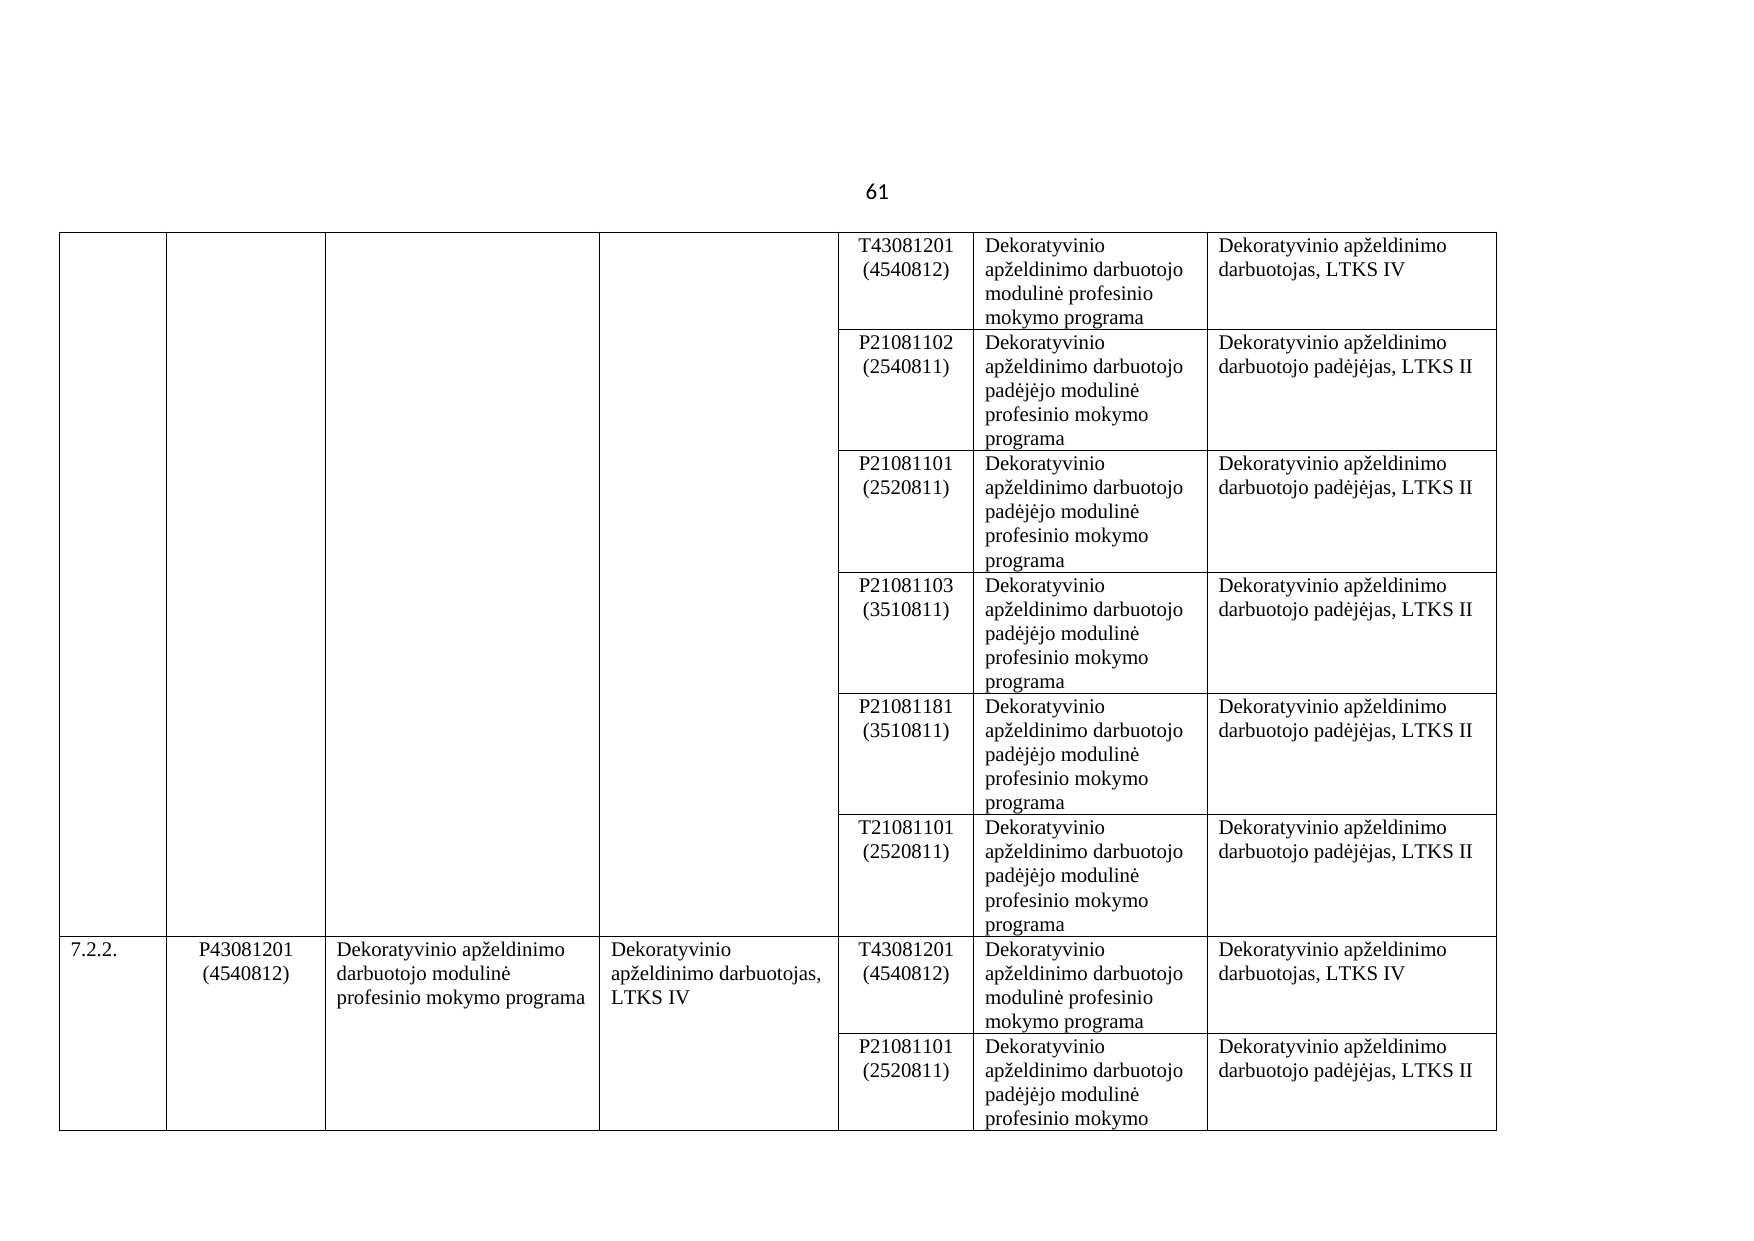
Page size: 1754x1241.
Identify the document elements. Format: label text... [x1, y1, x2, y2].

table_cell P43081201 (4540812) [167, 937, 325, 1130]
table_cell Dekoratyvinio apželdinimo darbuotojo padėjėjas, LTKS II [1208, 451, 1496, 572]
table_cell Dekoratyvinio apželdinimo darbuotojo padėjėjas, LTKS II [1208, 694, 1496, 814]
table_cell Dekoratyvinio apželdinimo darbuotojo padėjėjo modulinė profesinio mokymo [974, 1034, 1207, 1130]
table_cell P21081101 (2520811) [839, 451, 973, 572]
table_cell T43081201 (4540812) [839, 937, 973, 1033]
table_cell Dekoratyvinio apželdinimo darbuotojo padėjėjo modulinė profesinio mokymo programa [974, 451, 1207, 572]
table_cell P21081101 (2520811) [839, 1034, 973, 1130]
table_cell Dekoratyvinio apželdinimo darbuotojo padėjėjo modulinė profesinio mokymo programa [974, 694, 1207, 814]
table_cell Dekoratyvinio apželdinimo darbuotojas, LTKS IV [1208, 937, 1496, 1033]
table_cell P21081103 (3510811) [839, 573, 973, 693]
table_cell Dekoratyvinio apželdinimo darbuotojas, LTKS IV [600, 937, 838, 1130]
table_cell P21081102 (2540811) [839, 330, 973, 450]
table_cell Dekoratyvinio apželdinimo darbuotojo modulinė profesinio mokymo programa [974, 937, 1207, 1033]
table_cell 7.2.2. [60, 937, 166, 1130]
table_cell Dekoratyvinio apželdinimo darbuotojo padėjėjas, LTKS II [1208, 1034, 1496, 1130]
table_cell Dekoratyvinio apželdinimo darbuotojo modulinė profesinio mokymo programa [974, 233, 1207, 329]
table_cell Dekoratyvinio apželdinimo darbuotojo padėjėjo modulinė profesinio mokymo programa [974, 330, 1207, 450]
table_cell Dekoratyvinio apželdinimo darbuotojo padėjėjas, LTKS II [1208, 330, 1496, 450]
table_cell Dekoratyvinio apželdinimo darbuotojas, LTKS IV [1208, 233, 1496, 329]
table_cell Dekoratyvinio apželdinimo darbuotojo modulinė profesinio mokymo programa [326, 937, 599, 1130]
table_cell Dekoratyvinio apželdinimo darbuotojo padėjėjo modulinė profesinio mokymo programa [974, 815, 1207, 936]
table_cell Dekoratyvinio apželdinimo darbuotojo padėjėjo modulinė profesinio mokymo programa [974, 573, 1207, 693]
table_cell [326, 233, 599, 936]
table_cell [600, 233, 838, 936]
table_cell [167, 233, 325, 936]
table_cell Dekoratyvinio apželdinimo darbuotojo padėjėjas, LTKS II [1208, 573, 1496, 693]
table_cell P21081181 (3510811) [839, 694, 973, 814]
table_cell [60, 233, 166, 936]
table_cell T21081101 (2520811) [839, 815, 973, 936]
table_cell Dekoratyvinio apželdinimo darbuotojo padėjėjas, LTKS II [1208, 815, 1496, 936]
table_cell T43081201 (4540812) [839, 233, 973, 329]
